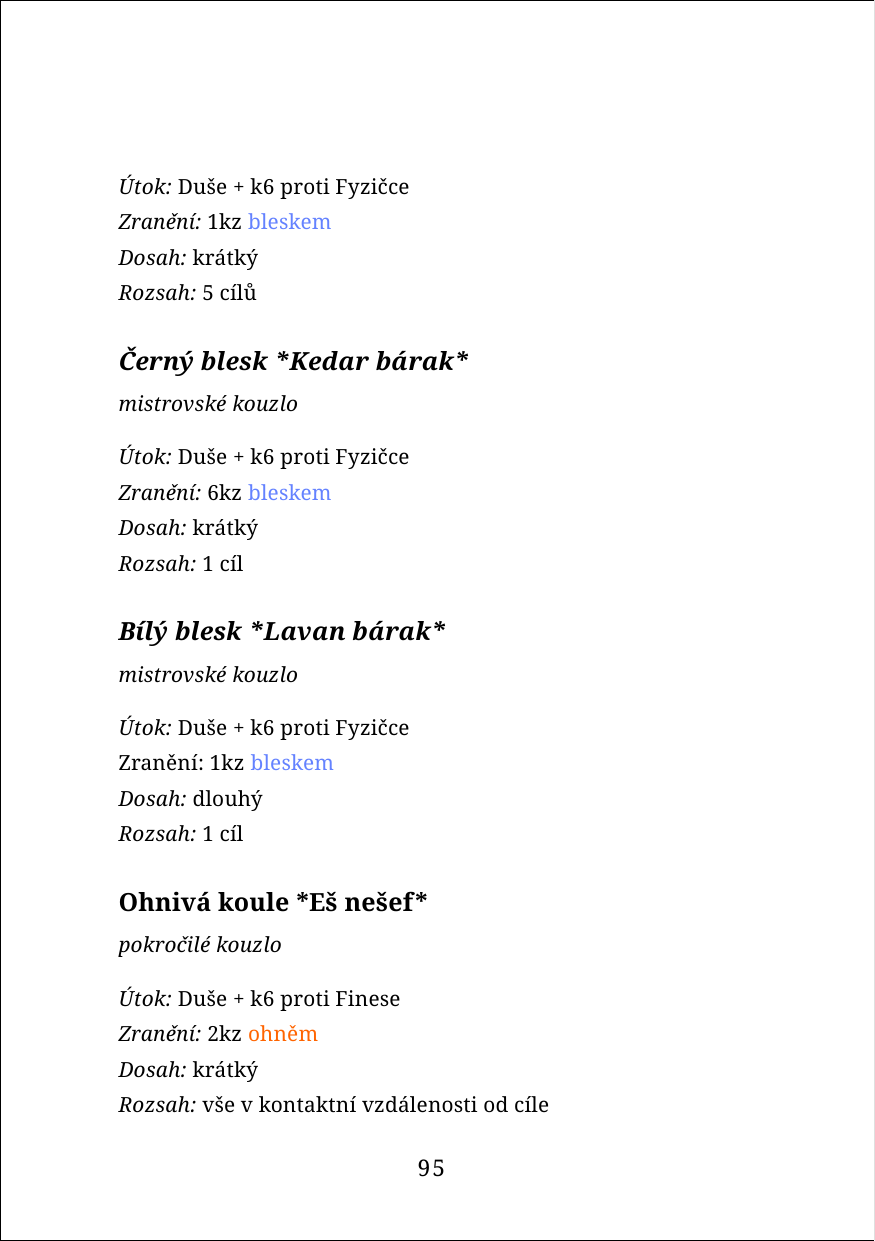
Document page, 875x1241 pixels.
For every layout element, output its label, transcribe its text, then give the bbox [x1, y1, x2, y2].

text Útok: Duše + k6 proti Fyzičce Zranění: 6kz bleskem Dosah: krátký Rozsah: 1 cíl [118, 442, 756, 577]
subtitle Bílý blesk *Lavan bárak* [118, 614, 756, 648]
text pokročilé kouzlo [118, 930, 756, 959]
subtitle Ohnivá koule *Eš nešef* [118, 884, 756, 919]
text Útok: Duše + k6 proti Finese Zranění: 2kz ohněm Dosah: krátký Rozsah: vše v kontaktní vzdálenosti od cíle [118, 984, 756, 1119]
text mistrovské kouzlo [118, 389, 756, 418]
text Útok: Duše + k6 proti Fyzičce Zranění: 1kz bleskem Dosah: dlouhý Rozsah: 1 cíl [118, 713, 756, 848]
text mistrovské kouzlo [118, 660, 756, 688]
subtitle Černý blesk *Kedar bárak* [118, 343, 756, 377]
text Útok: Duše + k6 proti Fyzičce Zranění: 1kz bleskem Dosah: krátký Rozsah: 5 cílů [118, 172, 756, 307]
